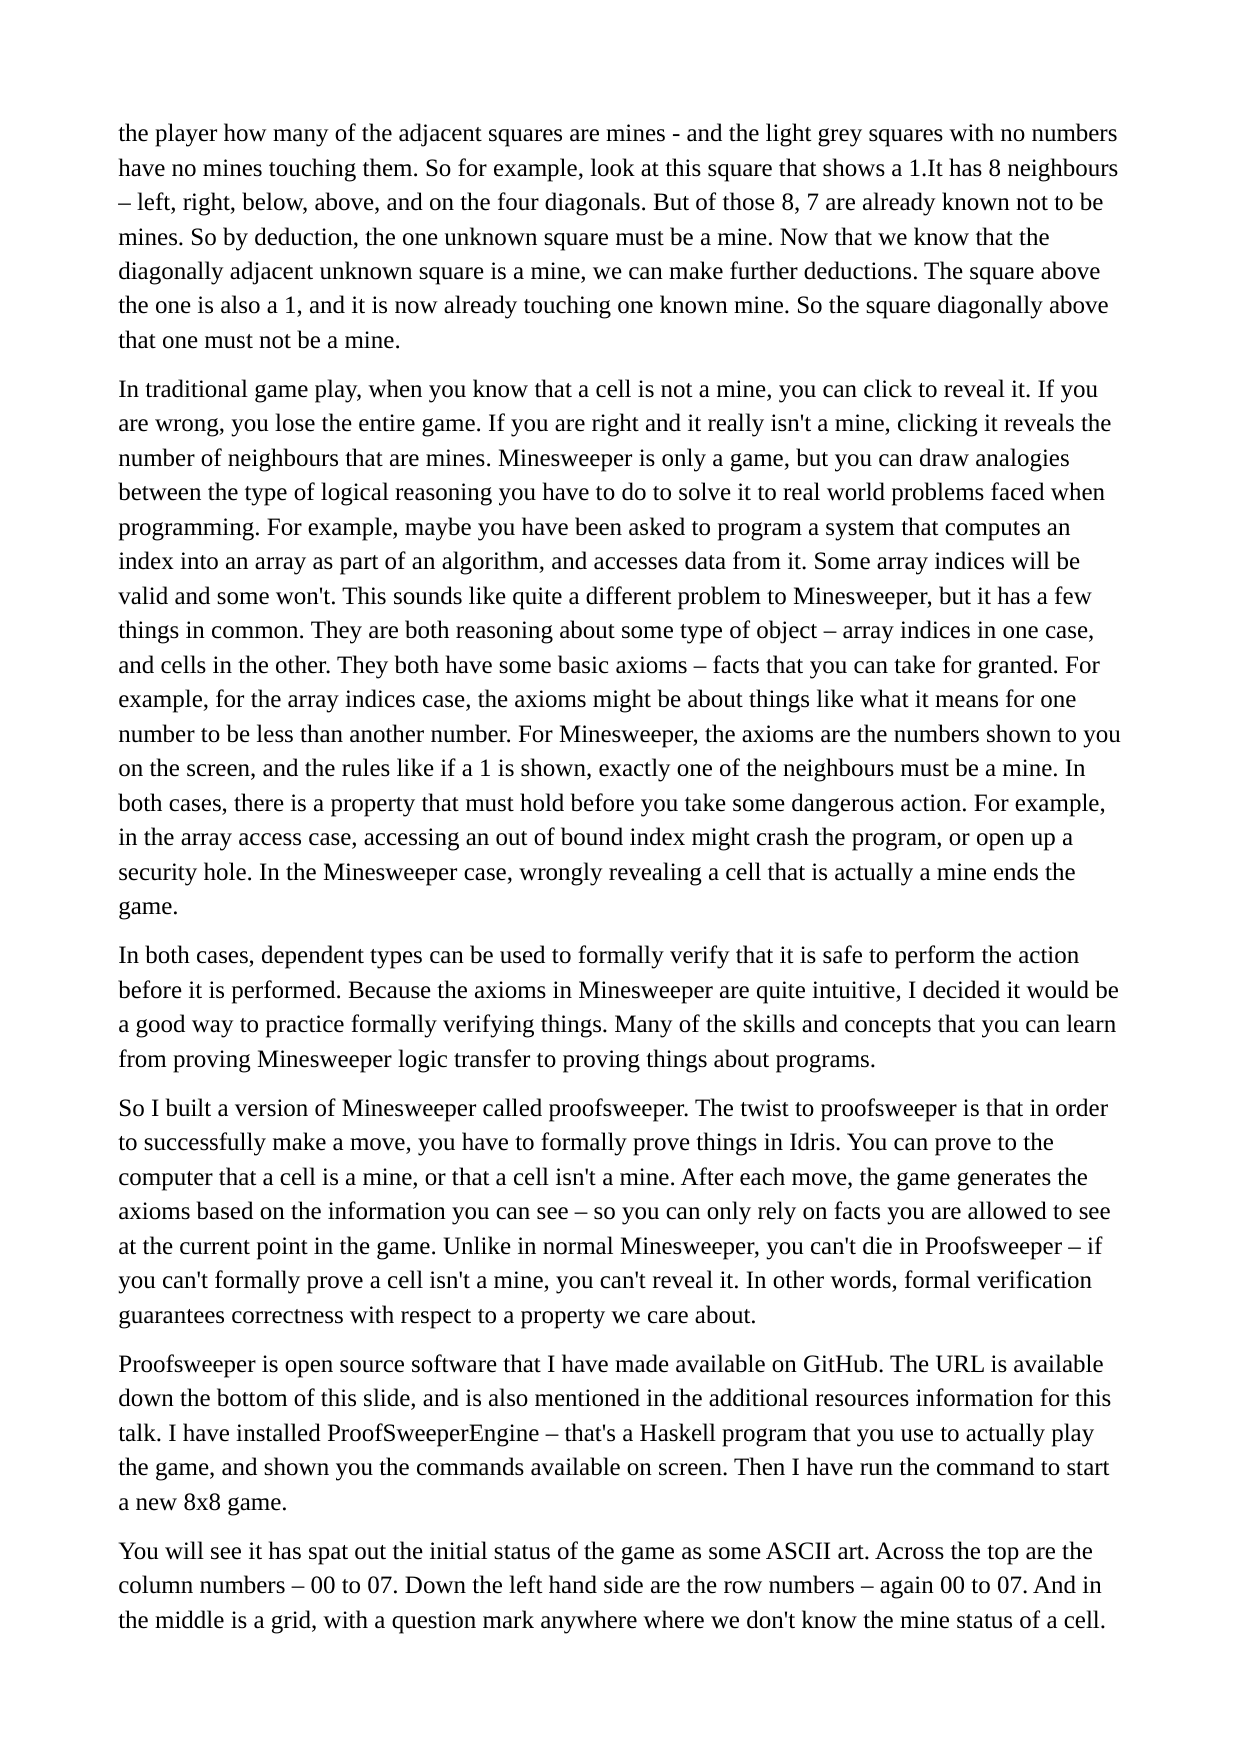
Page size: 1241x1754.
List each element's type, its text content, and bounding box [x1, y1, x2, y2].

text In traditional game play, when you know that a cell is not a mine, you can click to reveal it. If you are wrong, you lose the entire game. If you are right and it really isn't a mine, clicking it reveals the number of neighbours that are mines. Minesweeper is only a game, but you can draw analogies between the type of logical reasoning you have to do to solve it to real world problems faced when programming. For example, maybe you have been asked to program a system that computes an index into an array as part of an algorithm, and accesses data from it. Some array indices will be valid and some won't. This sounds like quite a different problem to Minesweeper, but it has a few things in common. They are both reasoning about some type of object – array indices in one case, and cells in the other. They both have some basic axioms – facts that you can take for granted. For example, for the array indices case, the axioms might be about things like what it means for one number to be less than another number. For Minesweeper, the axioms are the numbers shown to you on the screen, and the rules like if a 1 is shown, exactly one of the neighbours must be a mine. In both cases, there is a property that must hold before you take some dangerous action. For example, in the array access case, accessing an out of bound index might crash the program, or open up a security hole. In the Minesweeper case, wrongly revealing a cell that is actually a mine ends the game. [118, 374, 1122, 920]
text So I built a version of Minesweeper called proofsweeper. The twist to proofsweeper is that in order to successfully make a move, you have to formally prove things in Idris. You can prove to the computer that a cell is a mine, or that a cell isn't a mine. After each move, the game generates the axioms based on the information you can see – so you can only rely on facts you are allowed to see at the current point in the game. Unlike in normal Minesweeper, you can't die in Proofsweeper – if you can't formally prove a cell isn't a mine, you can't reveal it. In other words, formal verification guarantees correctness with respect to a property we care about. [118, 1093, 1122, 1328]
text You will see it has spat out the initial status of the game as some ASCII art. Across the top are the column numbers – 00 to 07. Down the left hand side are the row numbers – again 00 to 07. And in the middle is a grid, with a question mark anywhere where we don't know the mine status of a cell. [118, 1536, 1122, 1633]
text In both cases, dependent types can be used to formally verify that it is safe to perform the action before it is performed. Because the axioms in Minesweeper are quite intuitive, I decided it would be a good way to practice formally verifying things. Many of the skills and concepts that you can learn from proving Minesweeper logic transfer to proving things about programs. [118, 940, 1122, 1072]
text the player how many of the adjacent squares are mines - and the light grey squares with no numbers have no mines touching them. So for example, look at this square that shows a 1.It has 8 neighbours – left, right, below, above, and on the four diagonals. But of those 8, 7 are already known not to be mines. So by deduction, the one unknown square must be a mine. Now that we know that the diagonally adjacent unknown square is a mine, we can make further deductions. The square above the one is also a 1, and it is now already touching one known mine. So the square diagonally above that one must not be a mine. [118, 118, 1122, 354]
text Proofsweeper is open source software that I have made available on GitHub. The URL is available down the bottom of this slide, and is also mentioned in the additional resources information for this talk. I have installed ProofSweeperEngine – that's a Haskell program that you use to actually play the game, and shown you the commands available on screen. Then I have run the command to start a new 8x8 game. [118, 1349, 1122, 1515]
